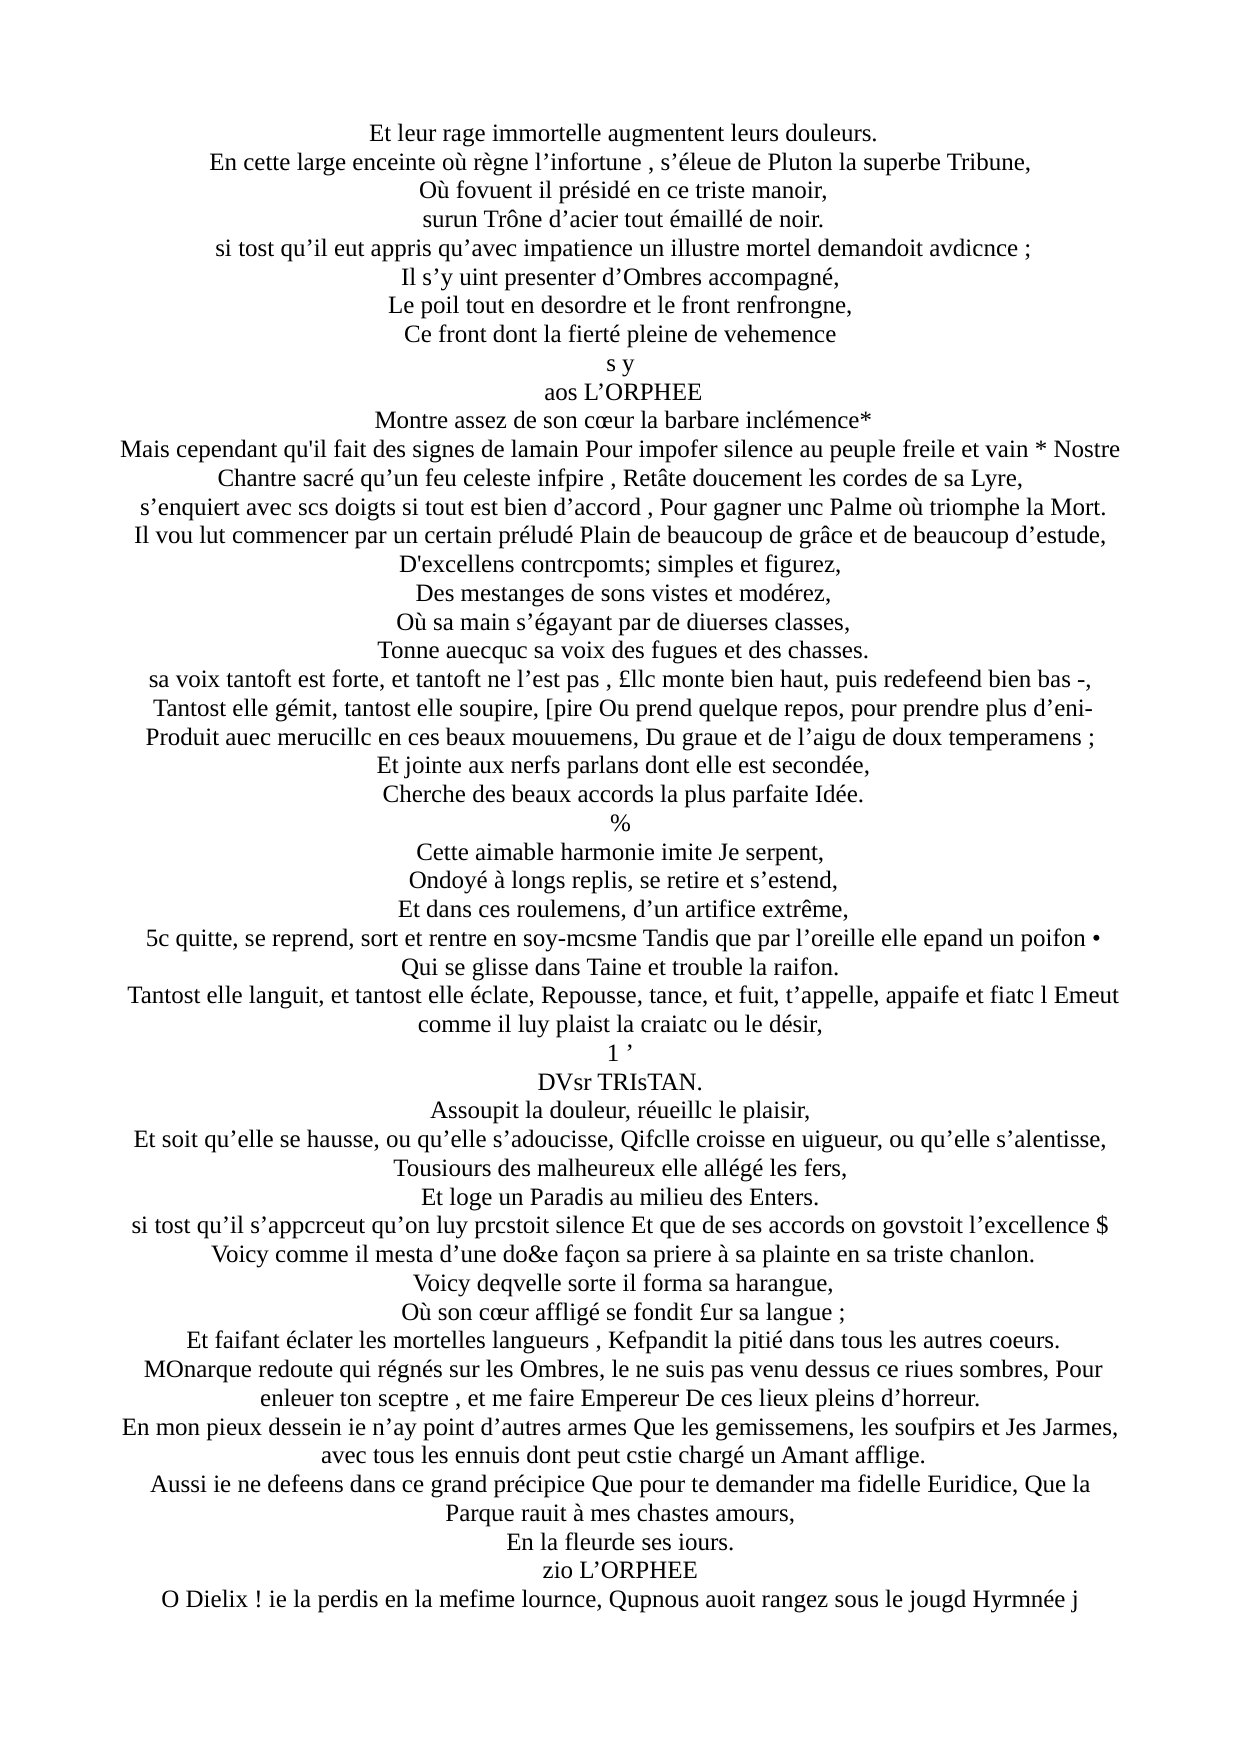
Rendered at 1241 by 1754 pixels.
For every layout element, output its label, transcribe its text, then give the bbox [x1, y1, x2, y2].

subtitle En la fleurde ses iours. [118, 1527, 1122, 1556]
subtitle Des mestanges de sons vistes et modérez, [118, 578, 1122, 607]
subtitle si tost qu’il eut appris qu’avec impatience un illustre mortel demandoit avdicnce ; [118, 233, 1122, 262]
subtitle surun Trône d’acier tout émaillé de noir. [118, 204, 1122, 233]
subtitle Tantost elle gémit, tantost elle soupire, [pire Ou prend quelque repos, pour prendre plus d’eni-Produit auec merucillc en ces beaux mouuemens, Du graue et de l’aigu de doux temperamens ; [118, 693, 1122, 751]
subtitle aos L’ORPHEE [118, 377, 1122, 406]
subtitle s y [118, 348, 1122, 377]
subtitle s’enquiert avec scs doigts si tout est bien d’accord , Pour gagner unc Palme où triomphe la Mort. [118, 492, 1122, 521]
subtitle 5c quitte, se reprend, sort et rentre en soy-mcsme Tandis que par l’oreille elle epand un poifon • Qui se glisse dans Taine et trouble la raifon. [118, 923, 1122, 981]
subtitle Et leur rage immortelle augmentent leurs douleurs. [118, 118, 1122, 147]
subtitle Et faifant éclater les mortelles langueurs , Kefpandit la pitié dans tous les autres coeurs. [118, 1326, 1122, 1354]
subtitle sa voix tantoft est forte, et tantoft ne l’est pas , £llc monte bien haut, puis redefeend bien bas -, [118, 664, 1122, 693]
subtitle Où fovuent il présidé en ce triste manoir, [118, 176, 1122, 204]
subtitle Et soit qu’elle se hausse, ou qu’elle s’adoucisse, Qifclle croisse en uigueur, ou qu’elle s’alentisse, Tousiours des malheureux elle allégé les fers, [118, 1124, 1122, 1182]
subtitle O Dielix ! ie la perdis en la mefime lournce, Qupnous auoit rangez sous le jougd Hyrmnée j [118, 1584, 1122, 1613]
subtitle si tost qu’il s’appcrceut qu’on luy prcstoit silence Et que de ses accords on govstoit l’excellence $ [118, 1211, 1122, 1239]
subtitle Et jointe aux nerfs parlans dont elle est secondée, [118, 751, 1122, 779]
subtitle Cherche des beaux accords la plus parfaite Idée. [118, 779, 1122, 808]
subtitle En mon pieux dessein ie n’ay point d’autres armes Que les gemissemens, les soufpirs et Jes Jarmes, [118, 1412, 1122, 1441]
subtitle MOnarque redoute qui régnés sur les Ombres, le ne suis pas venu dessus ce riues sombres, Pour enleuer ton sceptre , et me faire Empereur De ces lieux pleins d’horreur. [118, 1354, 1122, 1412]
subtitle Ondoyé à longs replis, se retire et s’estend, [118, 866, 1122, 894]
subtitle Où son cœur affligé se fondit £ur sa langue ; [118, 1297, 1122, 1326]
subtitle Ce front dont la fierté pleine de vehemence [118, 319, 1122, 348]
subtitle Tantost elle languit, et tantost elle éclate, Repousse, tance, et fuit, t’appelle, appaife et fiatc l Emeut comme il luy plaist la craiatc ou le désir, [118, 981, 1122, 1038]
subtitle Le poil tout en desordre et le front renfrongne, [118, 291, 1122, 319]
subtitle zio L’ORPHEE [118, 1556, 1122, 1584]
subtitle Cette aimable harmonie imite Je serpent, [118, 837, 1122, 866]
subtitle Et loge un Paradis au milieu des Enters. [118, 1182, 1122, 1211]
subtitle Mais cependant qu'il fait des signes de lamain Pour impofer silence au peuple freile et vain * Nostre Chantre sacré qu’un feu celeste infpire , Retâte doucement les cordes de sa Lyre, [118, 434, 1122, 492]
subtitle Voicy comme il mesta d’une do&e façon sa priere à sa plainte en sa triste chanlon. [118, 1239, 1122, 1268]
subtitle Montre assez de son cœur la barbare inclémence* [118, 406, 1122, 434]
subtitle Et dans ces roulemens, d’un artifice extrême, [118, 894, 1122, 923]
subtitle Aussi ie ne defeens dans ce grand précipice Que pour te demander ma fidelle Euridice, Que la Parque rauit à mes chastes amours, [118, 1469, 1122, 1527]
subtitle Où sa main s’égayant par de diuerses classes, [118, 607, 1122, 636]
subtitle Voicy deqvelle sorte il forma sa harangue, [118, 1268, 1122, 1297]
subtitle Il vou lut commencer par un certain préludé Plain de beaucoup de grâce et de beaucoup d’estude, D'excellens contrcpomts; simples et figurez, [118, 521, 1122, 578]
subtitle avec tous les ennuis dont peut cstie chargé un Amant afflige. [118, 1441, 1122, 1469]
subtitle Il s’y uint presenter d’Ombres accompagné, [118, 262, 1122, 291]
subtitle 1 ’ [118, 1038, 1122, 1067]
subtitle % [118, 808, 1122, 837]
subtitle Assoupit la douleur, réueillc le plaisir, [118, 1096, 1122, 1124]
subtitle DVsr TRIsTAN. [118, 1067, 1122, 1096]
subtitle En cette large enceinte où règne l’infortune , s’éleue de Pluton la superbe Tribune, [118, 147, 1122, 176]
subtitle Tonne auecquc sa voix des fugues et des chasses. [118, 636, 1122, 664]
